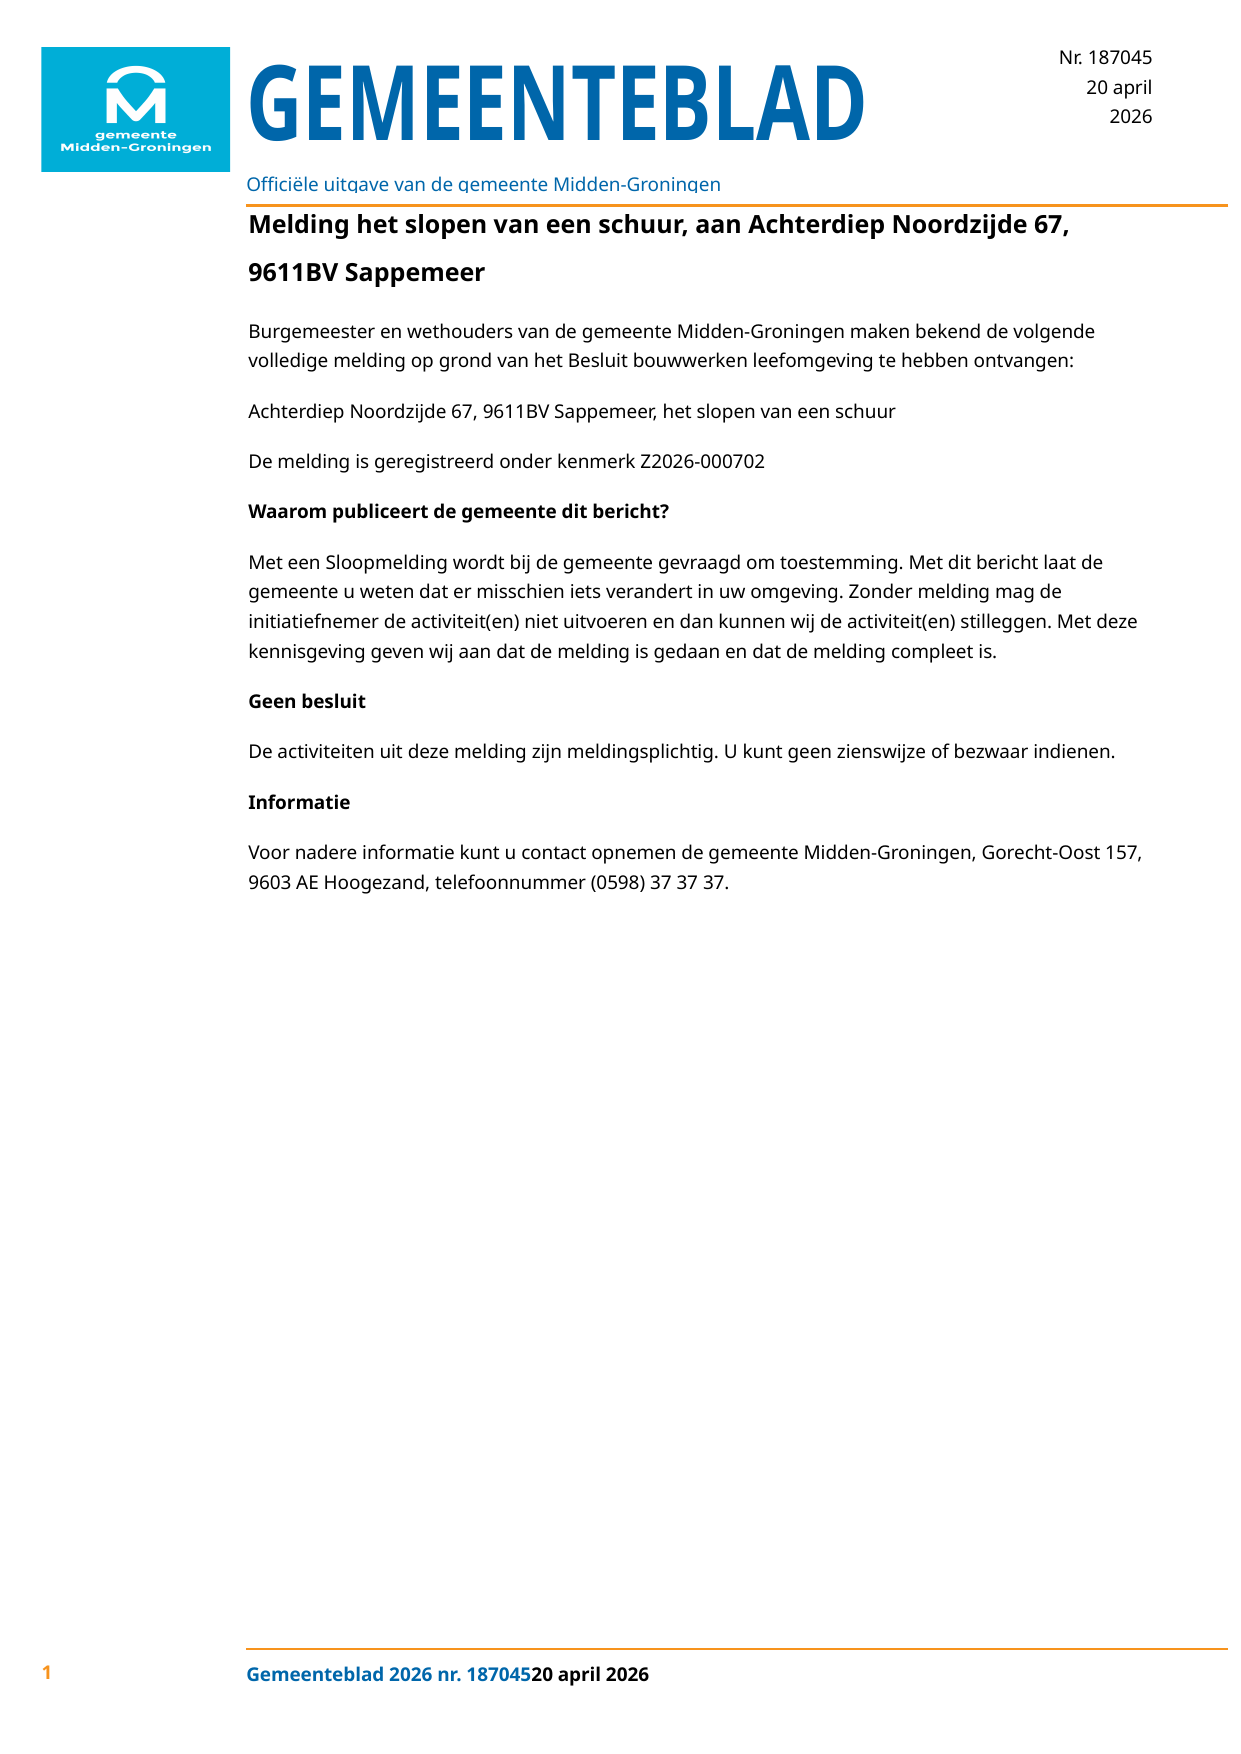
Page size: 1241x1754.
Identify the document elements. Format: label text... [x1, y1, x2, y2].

picture [108, 66, 164, 82]
text Geen besluit [248, 688, 1152, 714]
picture [107, 89, 165, 122]
text Met een Sloopmelding wordt bij de gemeente gevraagd om toestemming. Met dit bericht laat de gemeente u weten dat er misschien iets verandert in uw omgeving. Zonder melding mag de initiatiefnemer de activiteit(en) niet uitvoeren en dan kunnen wij de activiteit(en) stilleggen. Met deze kennisgeving geven wij aan dat de melding is gedaan en dat de melding compleet is. [248, 549, 1152, 664]
text Waarom publiceert de gemeente dit bericht? [248, 499, 1152, 524]
picture [184, 146, 190, 153]
text Melding het slopen van een schuur, aan Achterdiep Noordzijde 67, 9611BV Sappemeer [248, 207, 1152, 288]
text Achterdiep Noordzijde 67, 9611BV Sappemeer, het slopen van een schuur [248, 398, 1152, 424]
text Burgemeester en wethouders van de gemeente Midden-Groningen maken bekend de volgende volledige melding op grond van het Besluit bouwwerken leefomgeving te hebben ontvangen: [248, 318, 1152, 373]
text De activiteiten uit deze melding zijn meldingsplichtig. U kunt geen zienswijze of bezwaar indienen. [248, 739, 1152, 764]
text De melding is geregistreerd onder kenmerk Z2026-000702 [248, 448, 1152, 474]
text Voor nadere informatie kunt u contact opnemen de gemeente Midden-Groningen, Gorecht-Oost 157, 9603 AE Hoogezand, telefoonnummer (0598) 37 37 37. [248, 839, 1152, 895]
text Informatie [248, 789, 1152, 815]
